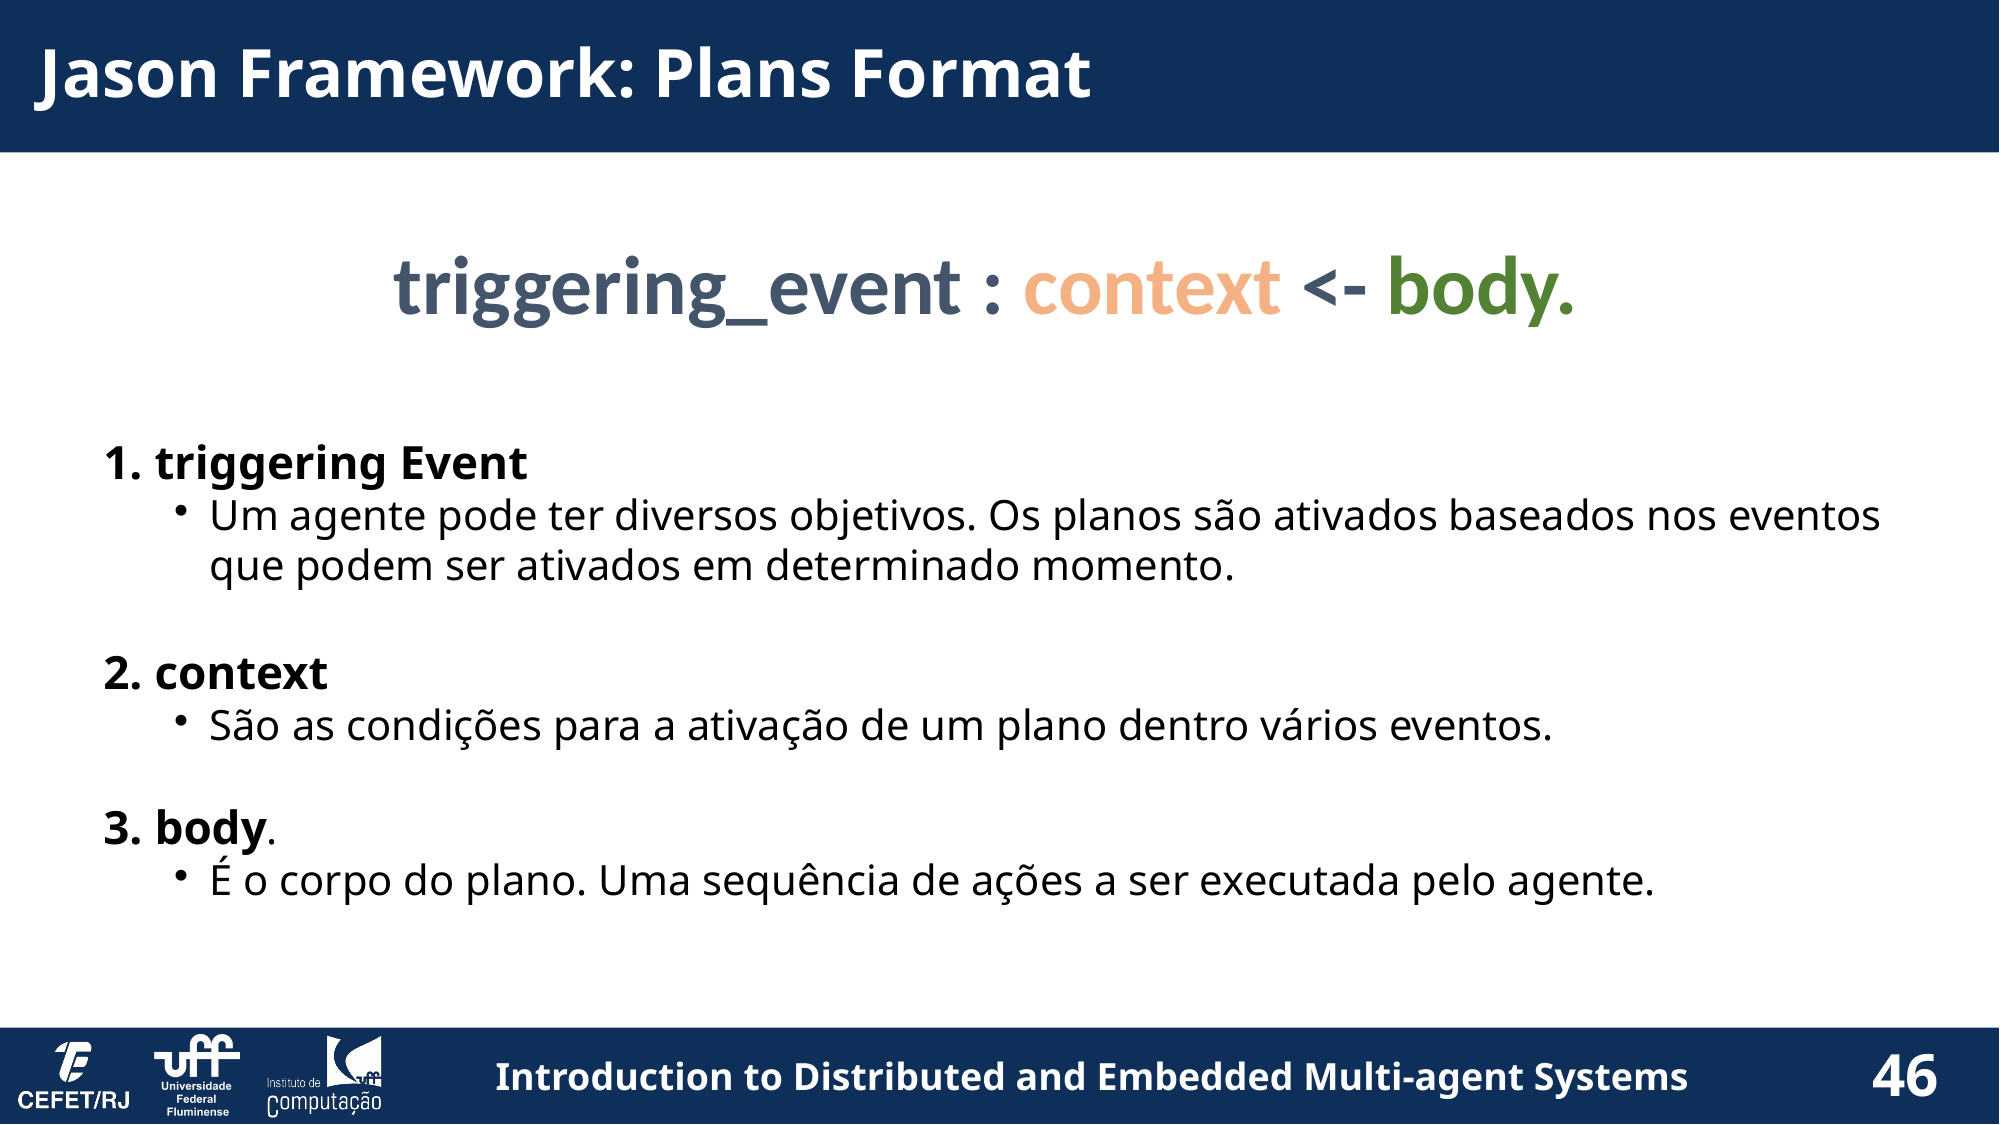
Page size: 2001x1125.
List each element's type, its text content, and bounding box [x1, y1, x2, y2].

text_box triggering_event : context <- body. [94, 224, 1896, 339]
picture [265, 1033, 383, 1118]
text_box triggering Event Um agente pode ter diversos objetivos. Os planos são ativados baseados nos eventos que podem ser ativados em determinado momento. context São as condições para a ativação de um plano dentro vários eventos. body. É o corpo do plano. Uma sequência de ações a ser executada pelo agente. [88, 366, 1947, 961]
picture [153, 1033, 241, 1121]
picture [18, 1021, 129, 1125]
text_box Jason Framework: Plans Format [25, 23, 1999, 119]
